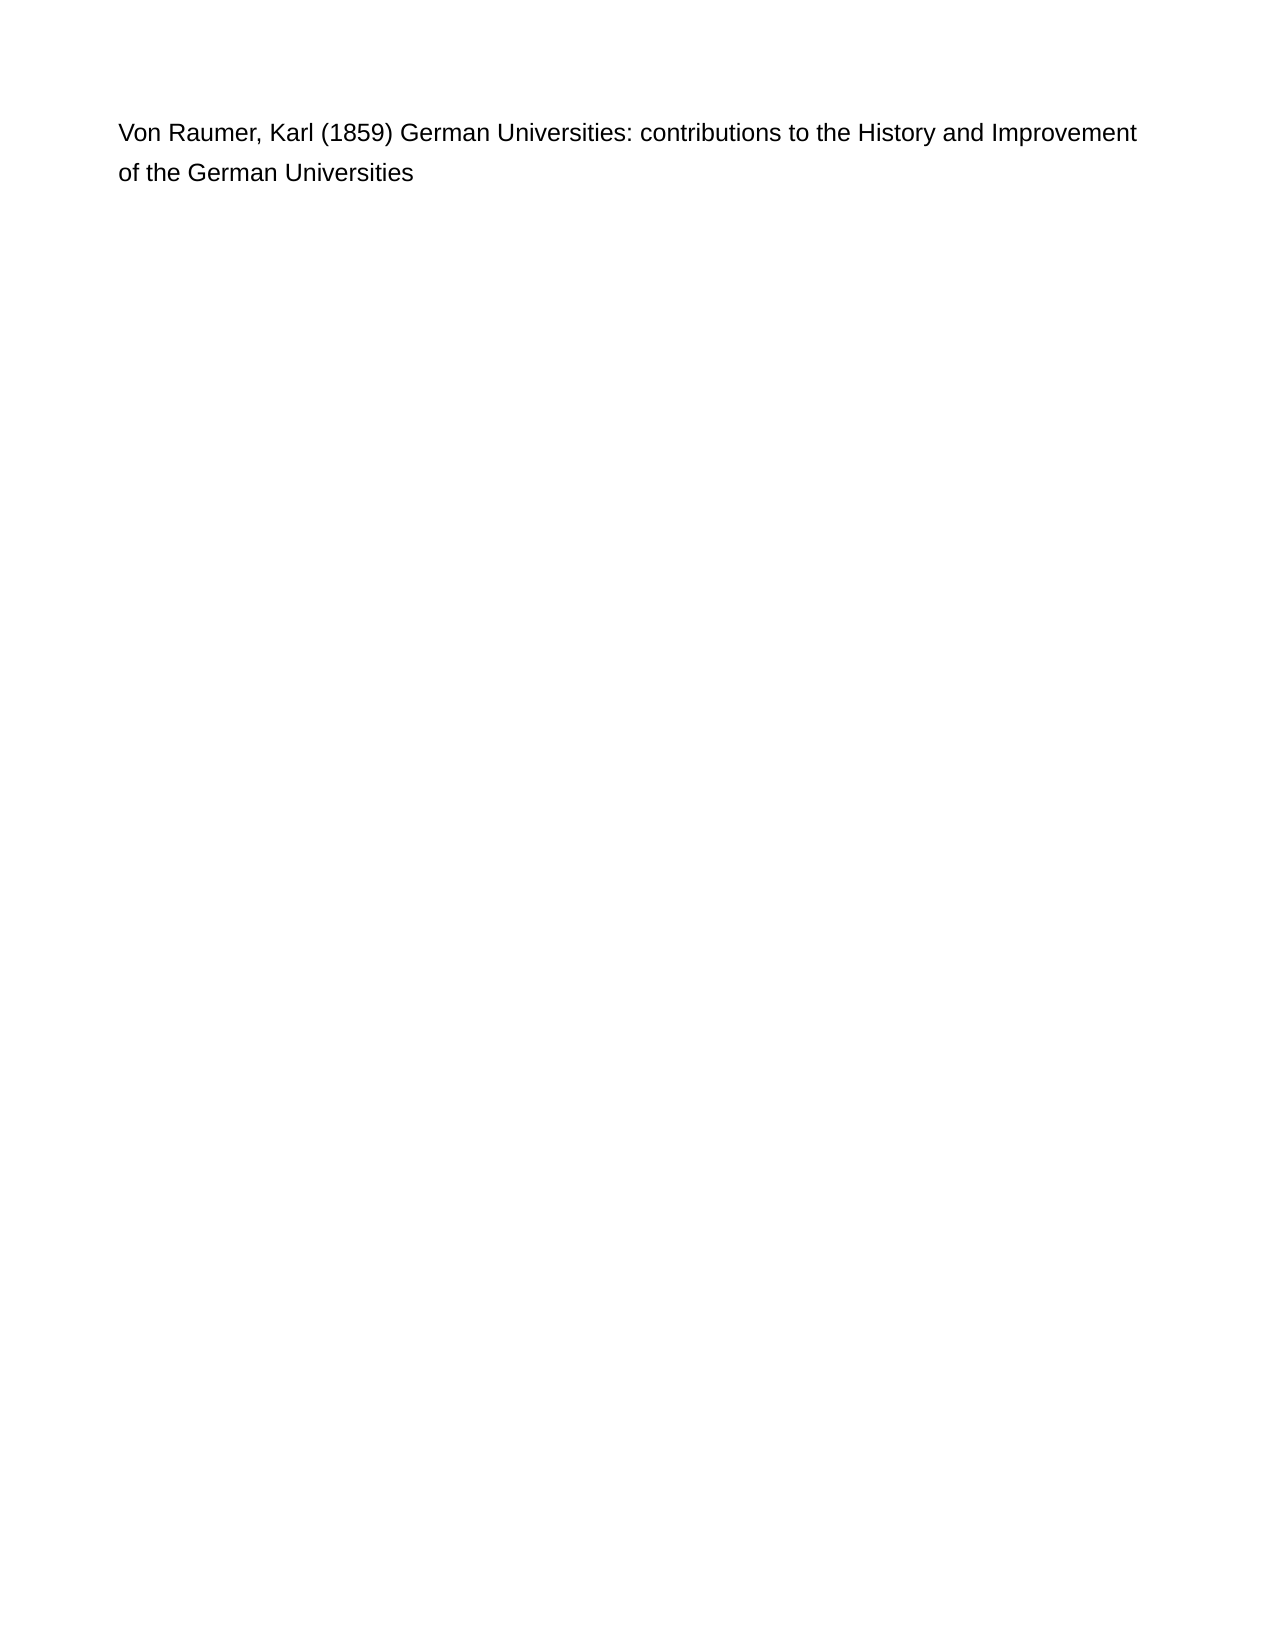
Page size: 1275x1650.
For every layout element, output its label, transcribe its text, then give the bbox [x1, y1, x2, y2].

text Von Raumer, Karl (1859) German Universities: contributions to the History and Improvement of the German Universities [118, 118, 1157, 186]
